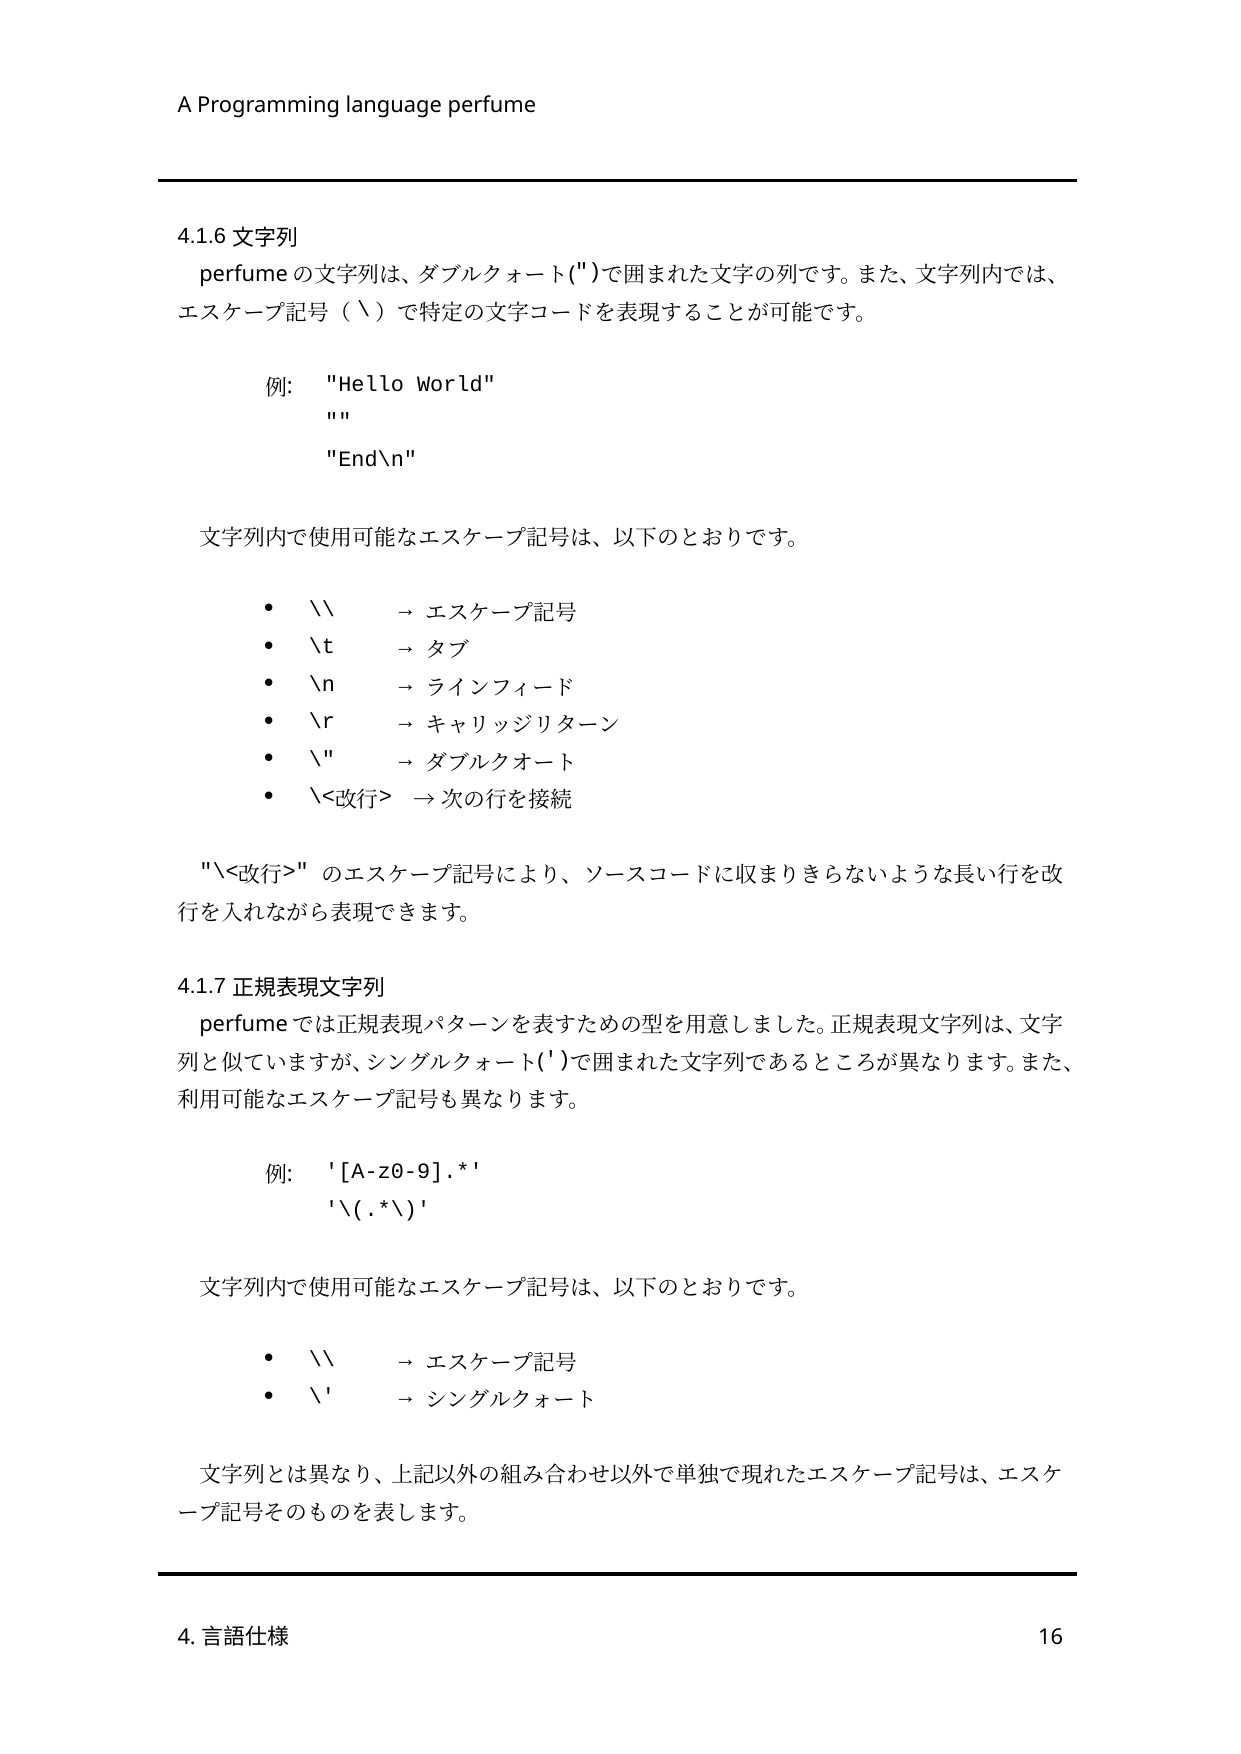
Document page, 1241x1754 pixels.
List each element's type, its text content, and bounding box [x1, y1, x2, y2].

text "" [177, 404, 1063, 442]
text '\(.*\)' [177, 1192, 1063, 1229]
text 例: "Hello World" [177, 367, 1063, 404]
text perfumeでは正規表現パターンを表すための型を用意しました。正規表現文字列は、文字列と似ていますが、シングルクォート(')で囲まれた文字列であるところが異なります。また、利用可能なエスケープ記号も異なります。 [177, 1004, 1063, 1117]
subtitle 4.1.6 文字列 [177, 217, 1063, 254]
list \n → ラインフィード [265, 667, 1063, 704]
list \<改行> → 次の行を接続 [265, 779, 1063, 817]
list \\ → エスケープ記号 [265, 592, 1063, 629]
text "\<改行>" のエスケープ記号により、ソースコードに収まりきらないような長い行を改行を入れながら表現できます。 [177, 854, 1063, 929]
list \r → キャリッジリターン [265, 704, 1063, 742]
list \\ → エスケープ記号 [265, 1342, 1063, 1379]
text 文字列とは異なり、上記以外の組み合わせ以外で単独で現れたエスケープ記号は、エスケープ記号そのものを表します。 [177, 1454, 1063, 1529]
list \t → タブ [265, 629, 1063, 667]
text 文字列内で使用可能なエスケープ記号は、以下のとおりです。 [177, 1267, 1063, 1304]
text perfumeの文字列は、ダブルクォート(")で囲まれた文字の列です。また、文字列内では、エスケープ記号（ \ ）で特定の文字コードを表現することが可能です。 [177, 254, 1063, 329]
text 文字列内で使用可能なエスケープ記号は、以下のとおりです。 [177, 517, 1063, 554]
list \' → シングルクォート [265, 1379, 1063, 1417]
subtitle 4.1.7 正規表現文字列 [177, 967, 1063, 1004]
text "End\n" [177, 442, 1063, 479]
list \" → ダブルクオート [265, 742, 1063, 779]
text 例: '[A-z0-9].*' [177, 1154, 1063, 1192]
